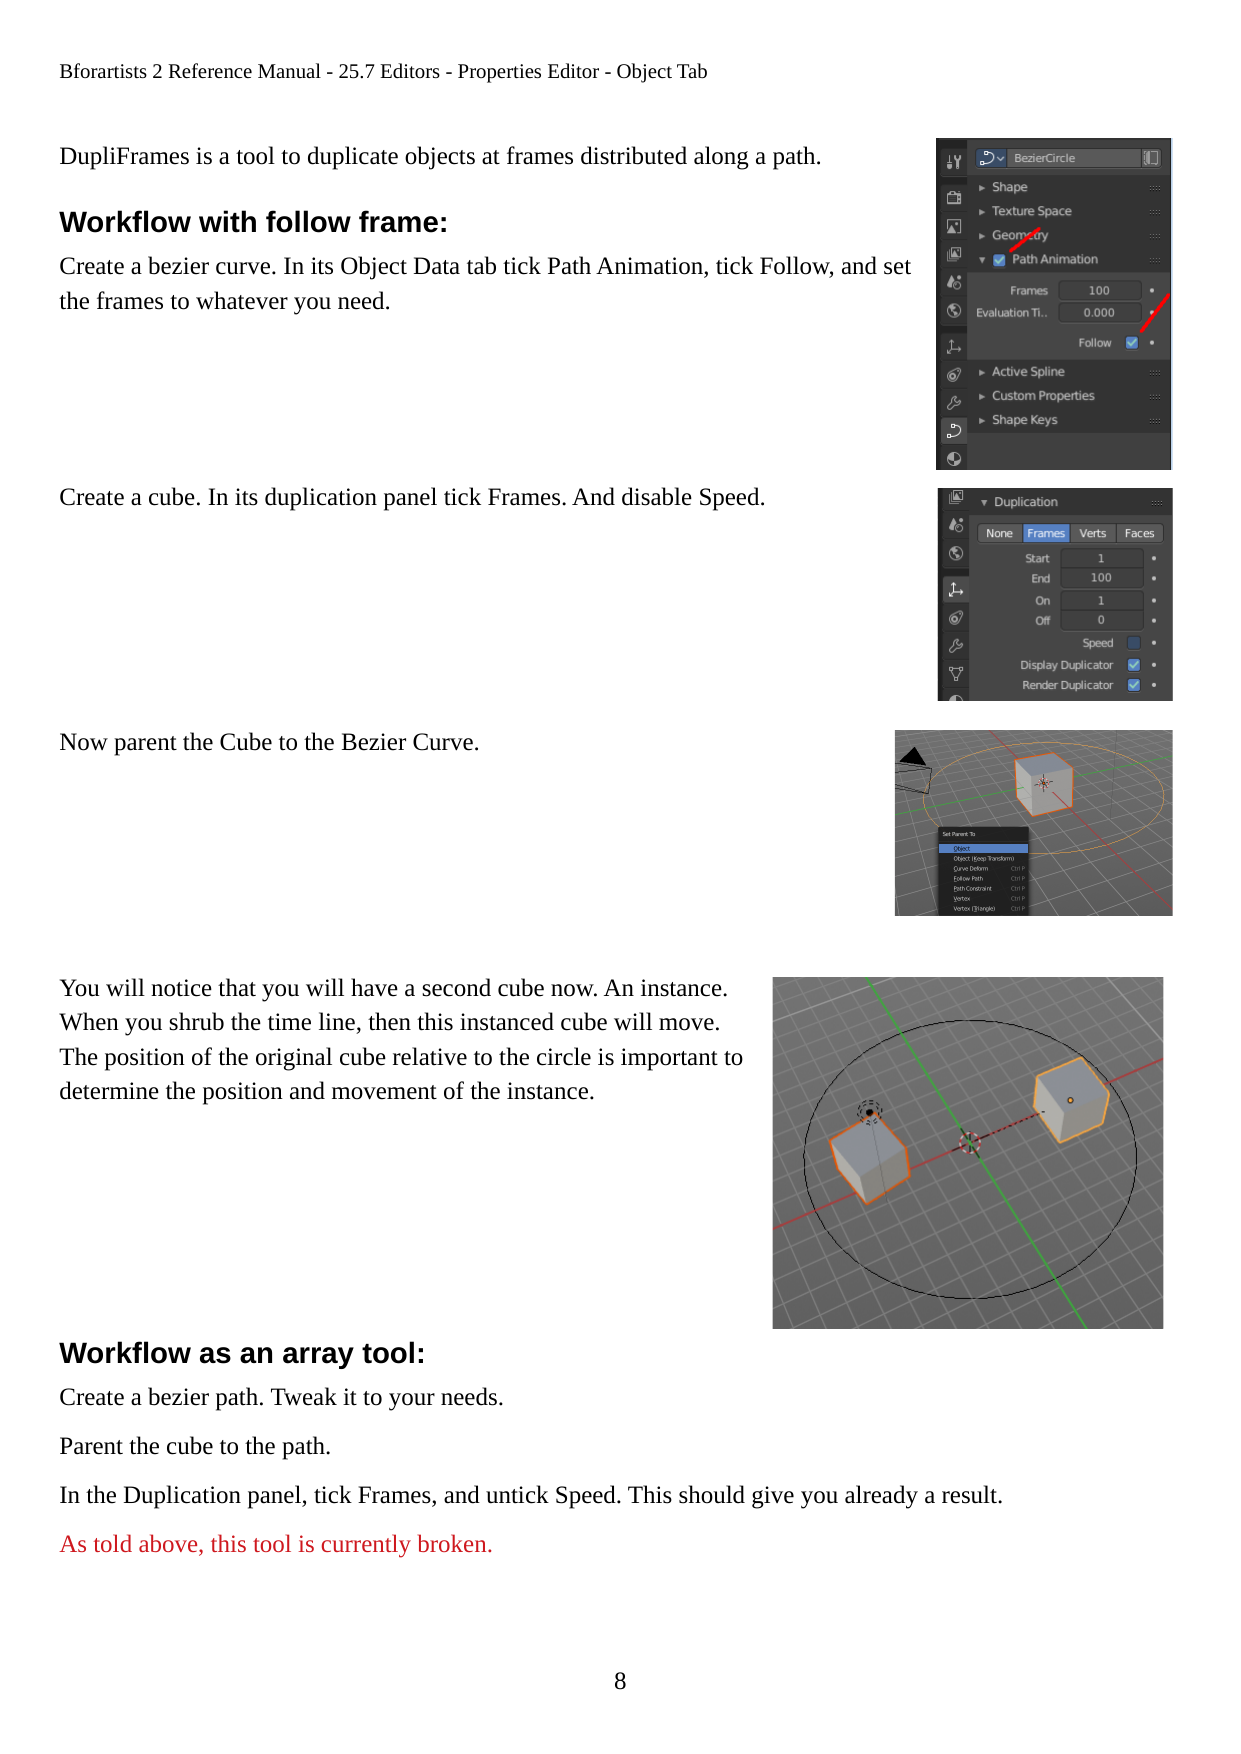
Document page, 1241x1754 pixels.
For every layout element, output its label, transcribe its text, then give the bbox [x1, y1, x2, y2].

text Now parent the Cube to the Bezier Curve. [59, 727, 1181, 756]
text As told above, this tool is currently broken. [59, 1529, 1181, 1558]
text You will notice that you will have a second cube now. An instance. When you shrub the time line, then this instanced cube will move. The position of the original cube relative to the circle is important to determine the position and movement of the instance. [59, 973, 1181, 1105]
text Create a cube. In its duplication panel tick Frames. And disable Speed. [59, 482, 1181, 511]
text Parent the cube to the path. [59, 1431, 1181, 1460]
subtitle Workflow with follow frame: [59, 205, 936, 239]
text In the Duplication panel, tick Frames, and untick Speed. This should give you already a result. [59, 1480, 1181, 1509]
text Create a bezier path. Tweak it to your needs. [59, 1382, 1181, 1411]
picture [894, 730, 1173, 916]
text Create a bezier curve. In its Object Data tab tick Path Animation, tick Follow, and set the frames to whatever you need. [59, 251, 936, 314]
subtitle Workflow as an array tool: [59, 1336, 1181, 1370]
text DupliFrames is a tool to duplicate objects at frames distributed along a path. [59, 141, 936, 170]
picture [772, 977, 1164, 1329]
picture [936, 138, 1173, 470]
picture [937, 488, 1173, 701]
